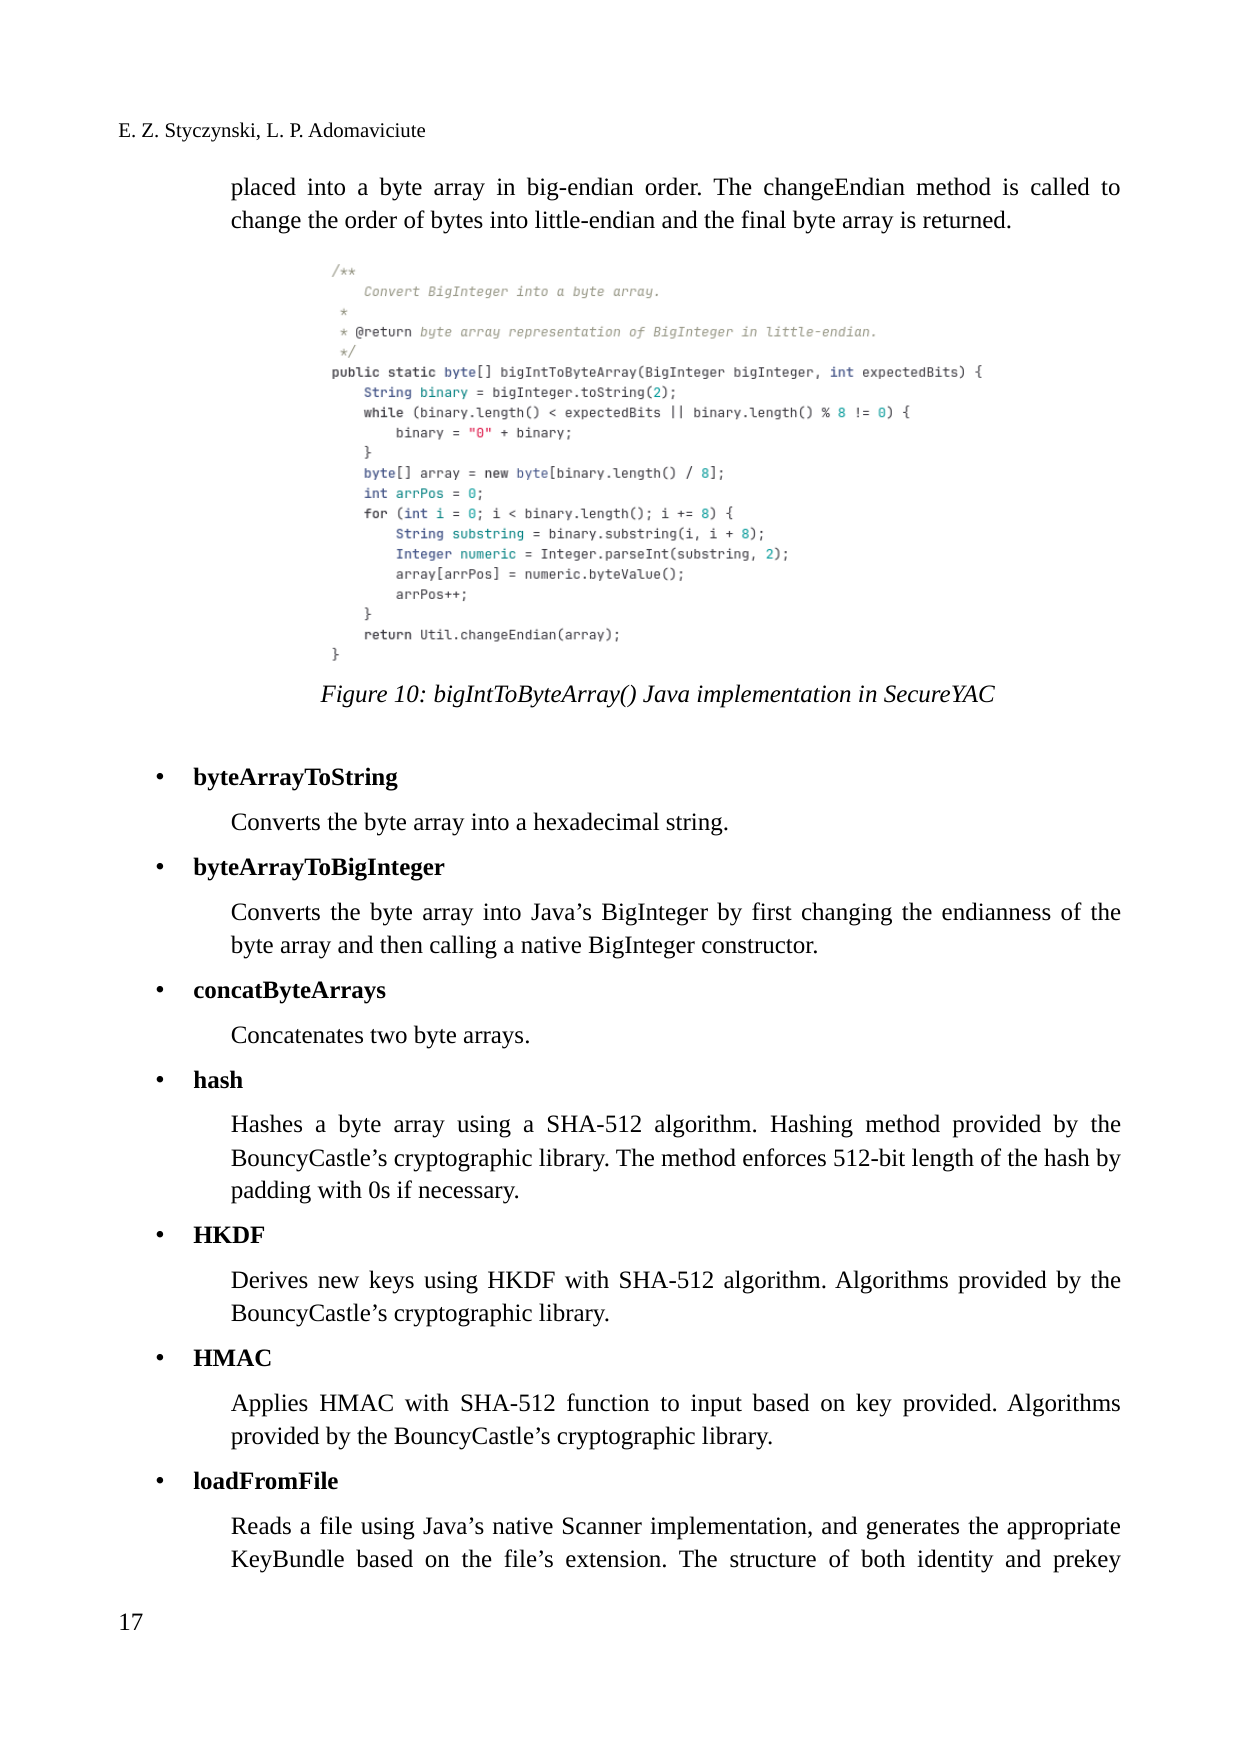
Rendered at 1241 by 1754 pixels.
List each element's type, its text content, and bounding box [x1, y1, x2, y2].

list HKDF [156, 1221, 1122, 1249]
picture [317, 262, 998, 667]
list Applies HMAC with SHA-512 function to input based on key provided. Algorithms provided by the BouncyCastle’s cryptographic library. [193, 1388, 1122, 1450]
list Hashes a byte array using a SHA-512 algorithm. Hashing method provided by the BouncyCastle’s cryptographic library. The method enforces 512-bit length of the hash by padding with 0s if necessary. [193, 1109, 1122, 1204]
list byteArrayToBigInteger [156, 852, 1122, 881]
list Reads a file using Java’s native Scanner implementation, and generates the appropriate KeyBundle based on the file’s extension. The structure of both identity and prekey [193, 1511, 1122, 1573]
list Derives new keys using HKDF with SHA-512 algorithm. Algorithms provided by the BouncyCastle’s cryptographic library. [193, 1265, 1122, 1327]
list concatByteArrays [156, 975, 1122, 1004]
list Figure 10: bigIntToByteArray() Java implementation in SecureYAC [318, 667, 997, 708]
list placed into a byte array in big-endian order. The changeEndian method is called to change the order of bytes into little-endian and the final byte array is returned. [193, 172, 1122, 233]
list byteArrayToString [156, 762, 1122, 791]
list loadFromFile [156, 1466, 1122, 1495]
list Converts the byte array into Java’s BigInteger by first changing the endianness of the byte array and then calling a native BigInteger constructor. [193, 897, 1122, 959]
list hash [156, 1065, 1122, 1093]
list Converts the byte array into a hexadecimal string. [193, 807, 1122, 836]
list Concatenates two byte arrays. [193, 1020, 1122, 1048]
list HMAC [156, 1343, 1122, 1372]
